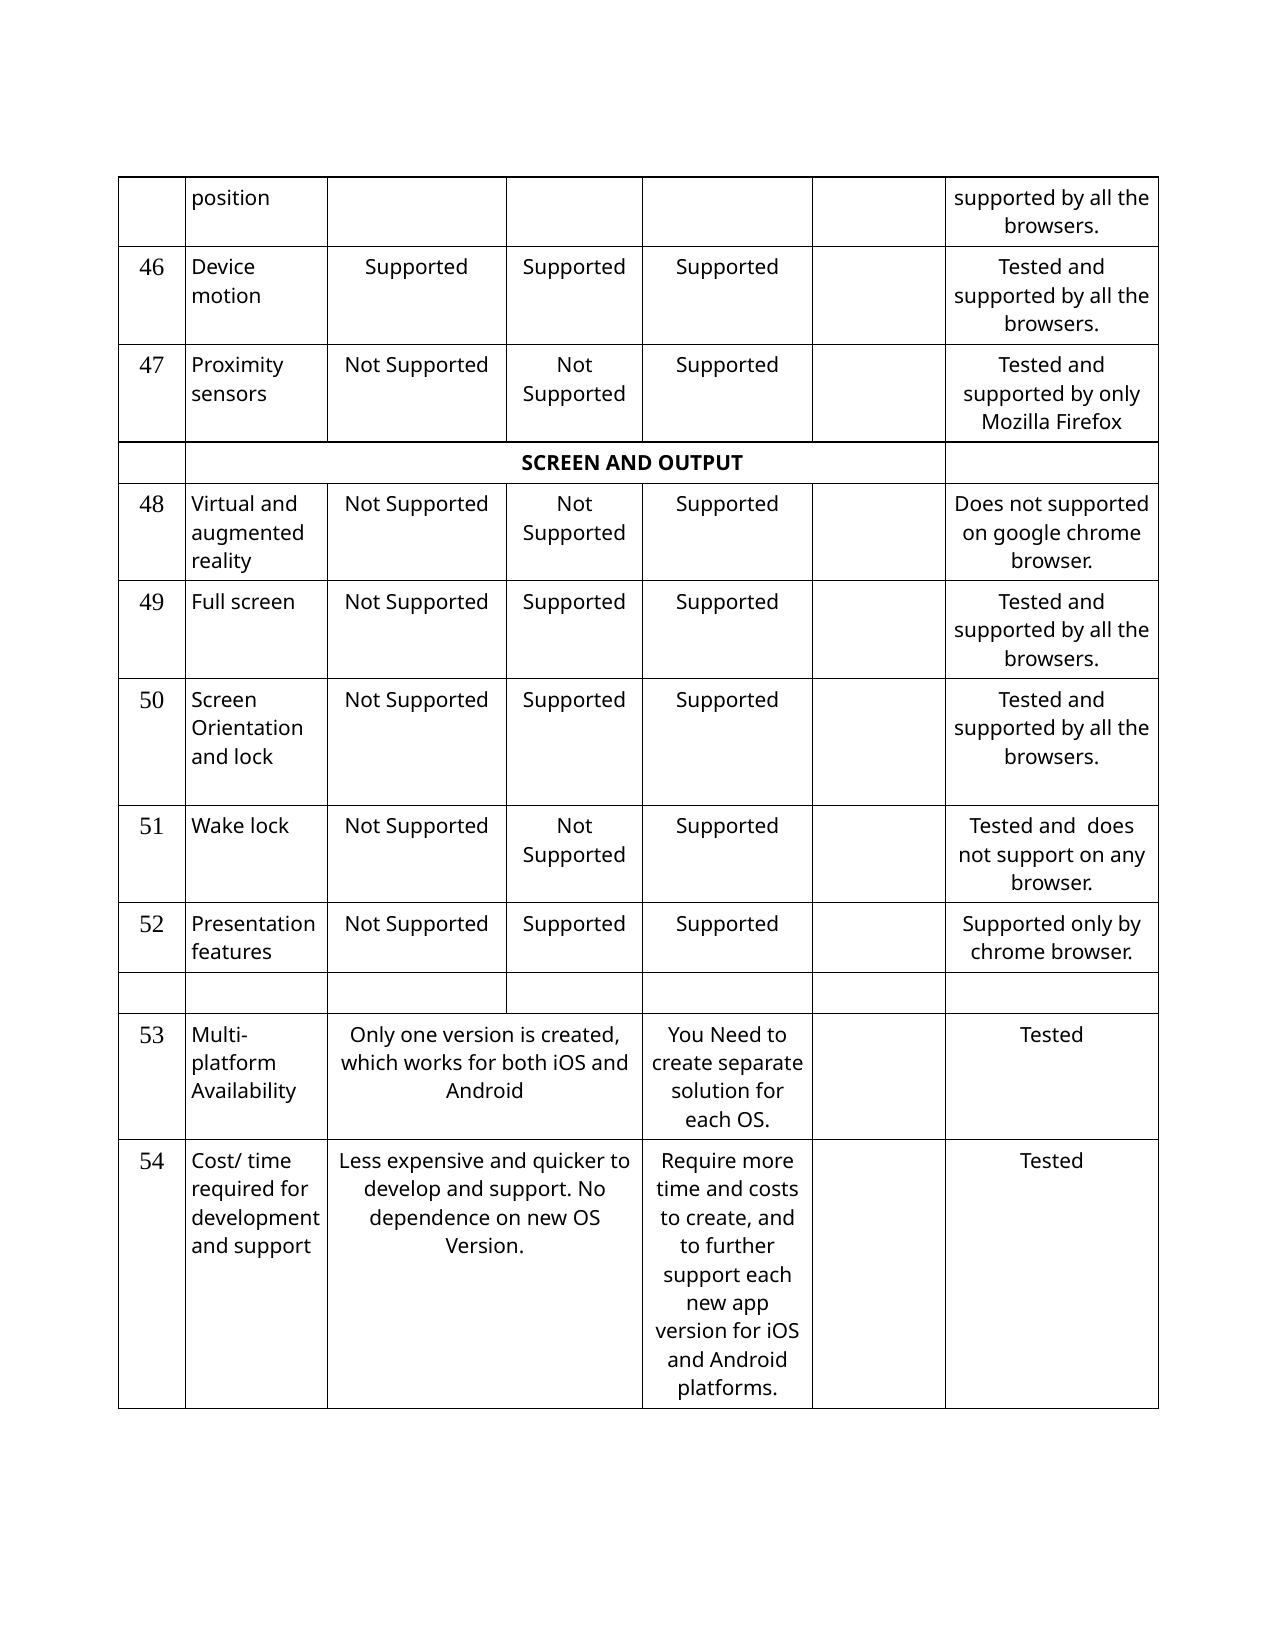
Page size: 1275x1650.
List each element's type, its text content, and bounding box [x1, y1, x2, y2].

table_cell 54 [119, 1140, 185, 1408]
table_cell Tested [946, 1014, 1158, 1139]
table_cell [813, 1014, 945, 1139]
table_cell [813, 581, 945, 678]
table_cell [328, 178, 506, 246]
table_cell Supported [507, 581, 642, 678]
table_cell Not Supported [507, 484, 642, 580]
table_cell 53 [119, 1014, 185, 1139]
table_cell Supported [507, 247, 642, 343]
table_cell Not Supported [328, 345, 506, 441]
table_cell [813, 679, 945, 804]
table_cell [186, 973, 327, 1013]
table_cell Tested and supported by all the browsers. [946, 247, 1158, 343]
table_cell [813, 247, 945, 343]
table_cell Full screen [186, 581, 327, 678]
table_cell Proximity sensors [186, 345, 327, 441]
table_cell Not Supported [328, 484, 506, 580]
table_cell Tested and does not support on any browser. [946, 806, 1158, 902]
table_cell 50 [119, 679, 185, 804]
table_cell Tested and supported by all the browsers. [946, 581, 1158, 678]
table_cell SCREEN AND OUTPUT [186, 443, 945, 483]
table_cell 52 [119, 903, 185, 972]
table_cell Supported [643, 484, 812, 580]
table_cell Virtual and augmented reality [186, 484, 327, 580]
table_cell [119, 973, 185, 1013]
table_cell [119, 443, 185, 483]
table_cell [119, 178, 185, 246]
table_cell Supported [643, 679, 812, 804]
table_cell Tested and supported by all the browsers. [946, 679, 1158, 804]
table_cell [813, 178, 945, 246]
table_cell [813, 903, 945, 972]
table_cell Not Supported [507, 345, 642, 441]
table_cell Less expensive and quicker to develop and support. No dependence on new OS Version. [328, 1140, 642, 1408]
table_cell Supported [328, 247, 506, 343]
table_cell 51 [119, 806, 185, 902]
table_cell Does not supported on google chrome browser. [946, 484, 1158, 580]
table_cell [946, 973, 1158, 1013]
table_cell Not Supported [328, 679, 506, 804]
table_cell 47 [119, 345, 185, 441]
table_cell Presentation features [186, 903, 327, 972]
table_cell You Need to create separate solution for each OS. [643, 1014, 812, 1139]
table_cell [813, 806, 945, 902]
table_cell Screen Orientation and lock [186, 679, 327, 804]
table_cell Not Supported [507, 806, 642, 902]
table_cell Wake lock [186, 806, 327, 902]
table_cell Multi-platform Availability [186, 1014, 327, 1139]
table_cell Supported [507, 679, 642, 804]
table_cell Tested [946, 1140, 1158, 1408]
table_cell Device motion [186, 247, 327, 343]
table_cell [643, 178, 812, 246]
table_cell supported by all the browsers. [946, 178, 1158, 246]
table_cell Supported [643, 247, 812, 343]
table_cell Supported [643, 581, 812, 678]
table_cell Require more time and costs to create, and to further support each new app version for iOS and Android platforms. [643, 1140, 812, 1408]
table_cell [507, 973, 642, 1013]
table_cell Not Supported [328, 806, 506, 902]
table_cell Not Supported [328, 903, 506, 972]
table_cell [813, 484, 945, 580]
table_cell [507, 178, 642, 246]
table_cell [946, 443, 1158, 483]
table_cell [813, 345, 945, 441]
table_cell Cost/ time required for development and support [186, 1140, 327, 1408]
table_cell [328, 973, 506, 1013]
table_cell 48 [119, 484, 185, 580]
table_cell Tested and supported by only Mozilla Firefox [946, 345, 1158, 441]
table_cell 49 [119, 581, 185, 678]
table_cell [813, 973, 945, 1013]
table_cell Supported [643, 903, 812, 972]
table_cell Only one version is created, which works for both iOS and Android [328, 1014, 642, 1139]
table_cell Not Supported [328, 581, 506, 678]
table_cell Supported [507, 903, 642, 972]
table_cell Supported [643, 806, 812, 902]
table_cell position [186, 178, 327, 246]
table_cell Supported only by chrome browser. [946, 903, 1158, 972]
table_cell Supported [643, 345, 812, 441]
table_cell [813, 1140, 945, 1408]
table_cell [643, 973, 812, 1013]
table_cell 46 [119, 247, 185, 343]
